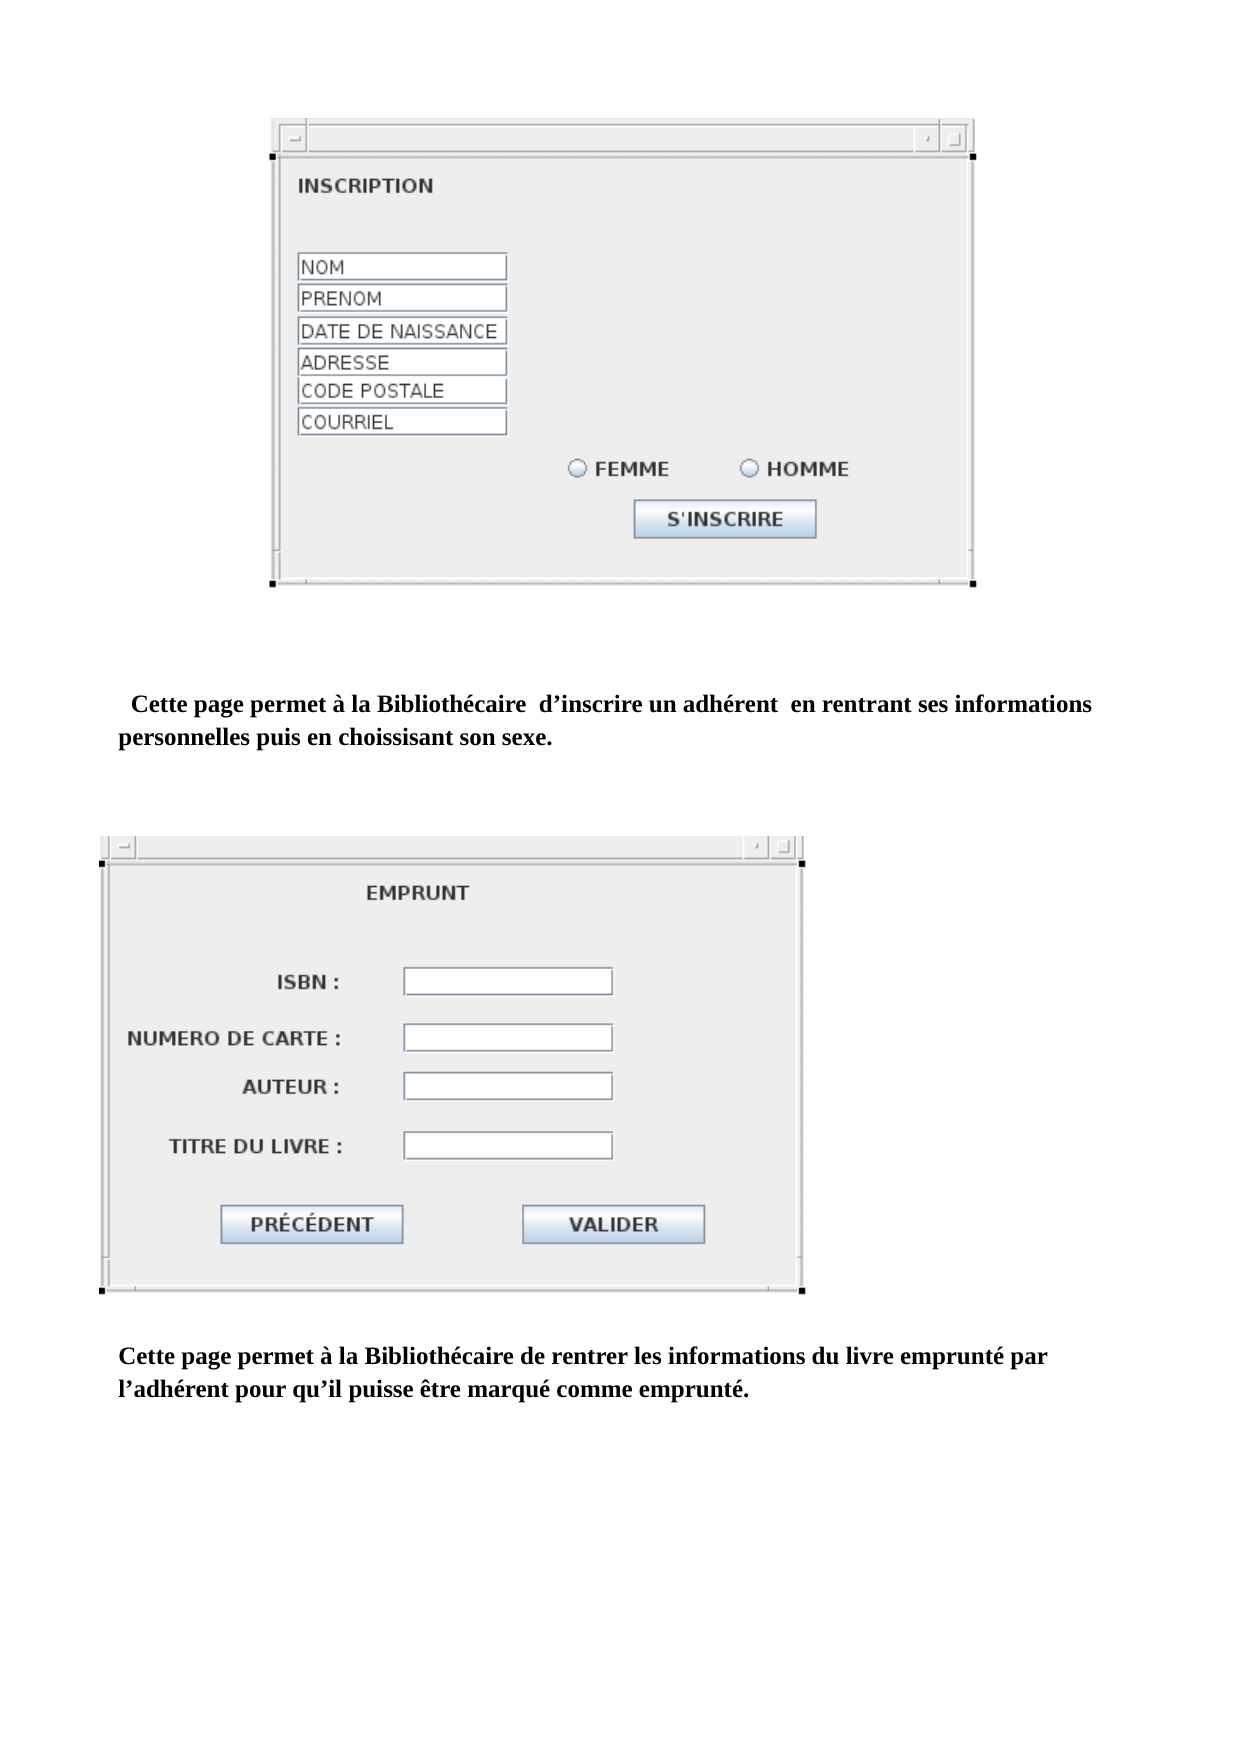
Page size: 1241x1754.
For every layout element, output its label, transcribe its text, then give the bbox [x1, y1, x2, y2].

picture [262, 118, 978, 603]
text Cette page permet à la Bibliothécaire d’inscrire un adhérent en rentrant ses informations personnelles puis en choissisant son sexe. [118, 689, 1122, 751]
picture [99, 836, 807, 1299]
text Cette page permet à la Bibliothécaire de rentrer les informations du livre emprunté par l’adhérent pour qu’il puisse être marqué comme emprunté. [118, 1341, 1122, 1403]
